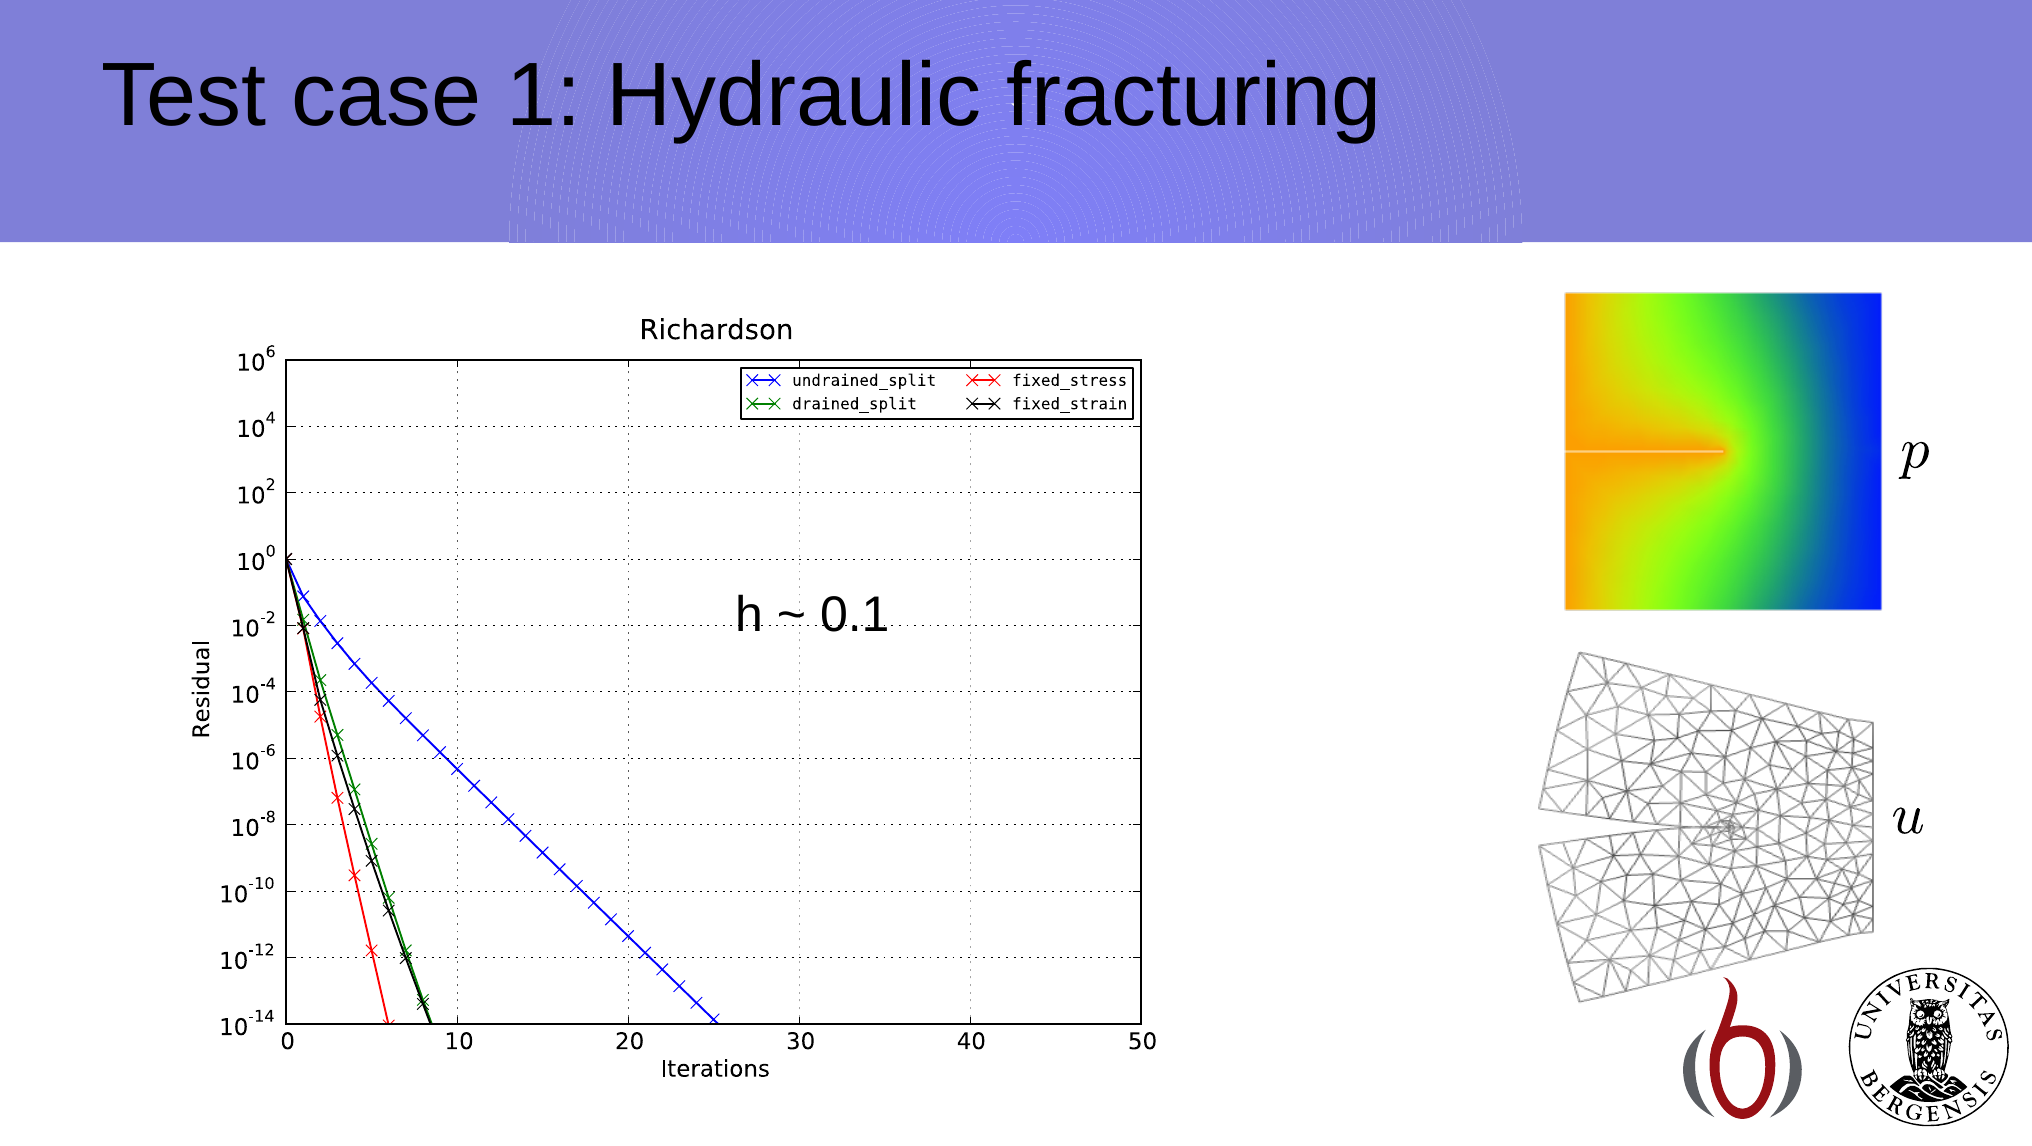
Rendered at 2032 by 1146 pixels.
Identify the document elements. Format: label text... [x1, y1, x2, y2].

text_box h ~ 0.1 [720, 578, 905, 650]
picture [147, 275, 1252, 1109]
picture [1533, 649, 1878, 1009]
text_box [1898, 441, 1930, 479]
text_box [1891, 807, 1925, 834]
picture [1552, 281, 1896, 621]
title Test case 1: Hydraulic fracturing [101, 43, 1930, 145]
